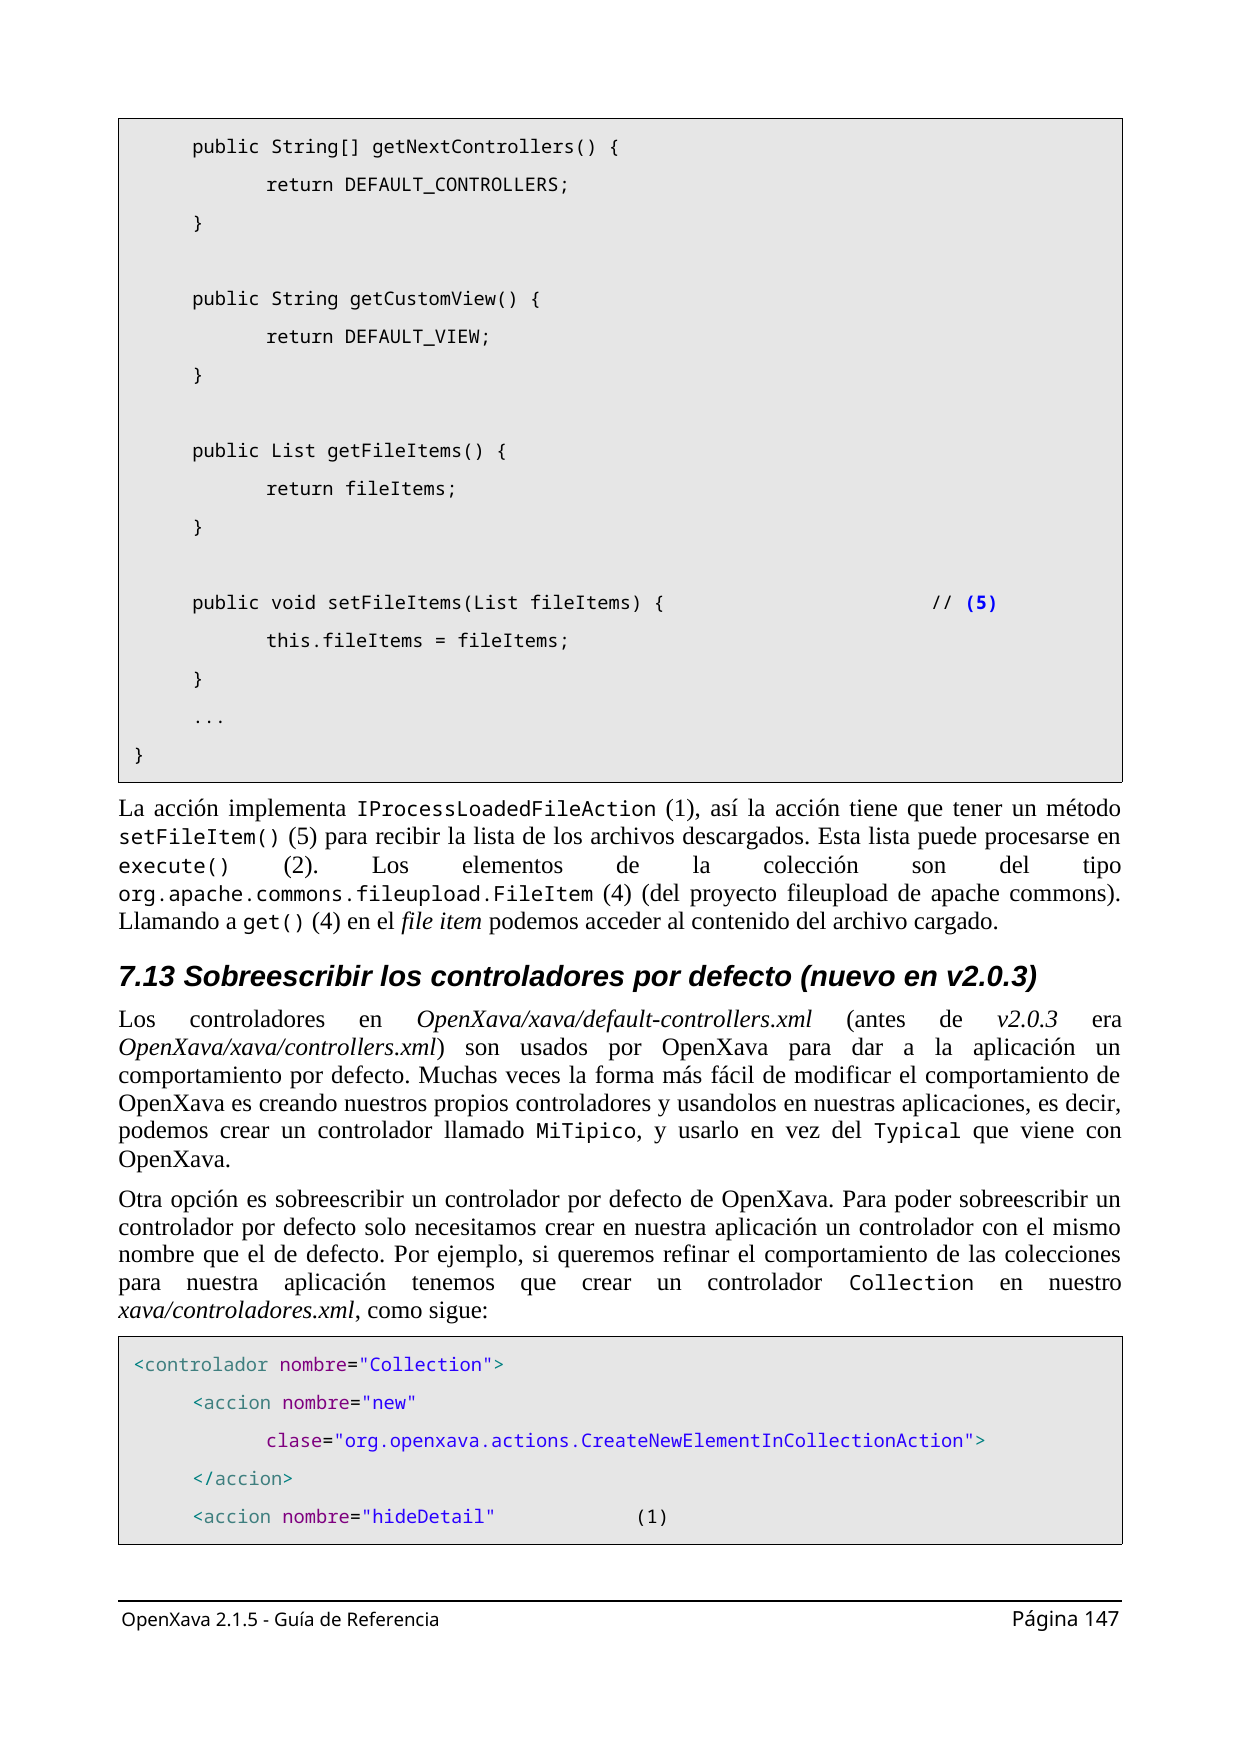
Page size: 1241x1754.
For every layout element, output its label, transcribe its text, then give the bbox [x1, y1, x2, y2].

text public void setFileItems(List fileItems) { // (5) [119, 574, 1122, 612]
text clase="org.openxava.actions.CreateNewElementInCollectionAction"> [119, 1412, 1122, 1451]
text public List getFileItems() { [119, 422, 1122, 460]
text Otra opción es sobreescribir un controlador por defecto de OpenXava. Para poder sobreescribir un controlador por defecto solo necesitamos crear en nuestra aplicación un controlador con el mismo nombre que el de defecto. Por ejemplo, si queremos refinar el comportamiento de las colecciones para nuestra aplicación tenemos que crear un controlador Collection en nuestro xava/controladores.xml, como sigue: [118, 1185, 1122, 1324]
text return DEFAULT_VIEW; [119, 308, 1122, 346]
text return DEFAULT_CONTROLLERS; [119, 156, 1122, 194]
text Los controladores en OpenXava/xava/default-controllers.xml (antes de v2.0.3 era OpenXava/xava/controllers.xml) son usados por OpenXava para dar a la aplicación un comportamiento por defecto. Muchas veces la forma más fácil de modificar el comportamiento de OpenXava es creando nuestros propios controladores y usandolos en nuestras aplicaciones, es decir, podemos crear un controlador llamado MiTipico, y usarlo en vez del Typical que viene con OpenXava. [118, 1006, 1122, 1172]
text } [119, 498, 1122, 536]
text La acción implementa IProcessLoadedFileAction (1), así la acción tiene que tener un método setFileItem() (5) para recibir la lista de los archivos descargados. Esta lista puede procesarse en execute() (2). Los elementos de la colección son del tipo org.apache.commons.fileupload.FileItem (4) (del proyecto fileupload de apache commons). Llamando a get() (4) en el file item podemos acceder al contenido del archivo cargado. [118, 794, 1122, 935]
text } [119, 650, 1122, 688]
text } [119, 346, 1122, 384]
text return fileItems; [119, 460, 1122, 498]
text ... [119, 688, 1122, 726]
text <controlador nombre="Collection"> [119, 1337, 1122, 1374]
text } [119, 726, 1122, 782]
subtitle Sobreescribir los controladores por defecto (nuevo en v2.0.3) [118, 960, 1122, 993]
text </accion> [119, 1451, 1122, 1488]
text this.fileItems = fileItems; [119, 612, 1122, 650]
text <accion nombre="hideDetail" (1) [119, 1488, 1122, 1544]
text public String getCustomView() { [119, 270, 1122, 308]
text <accion nombre="new" [119, 1374, 1122, 1412]
text } [119, 194, 1122, 232]
text public String[] getNextControllers() { [119, 119, 1122, 156]
